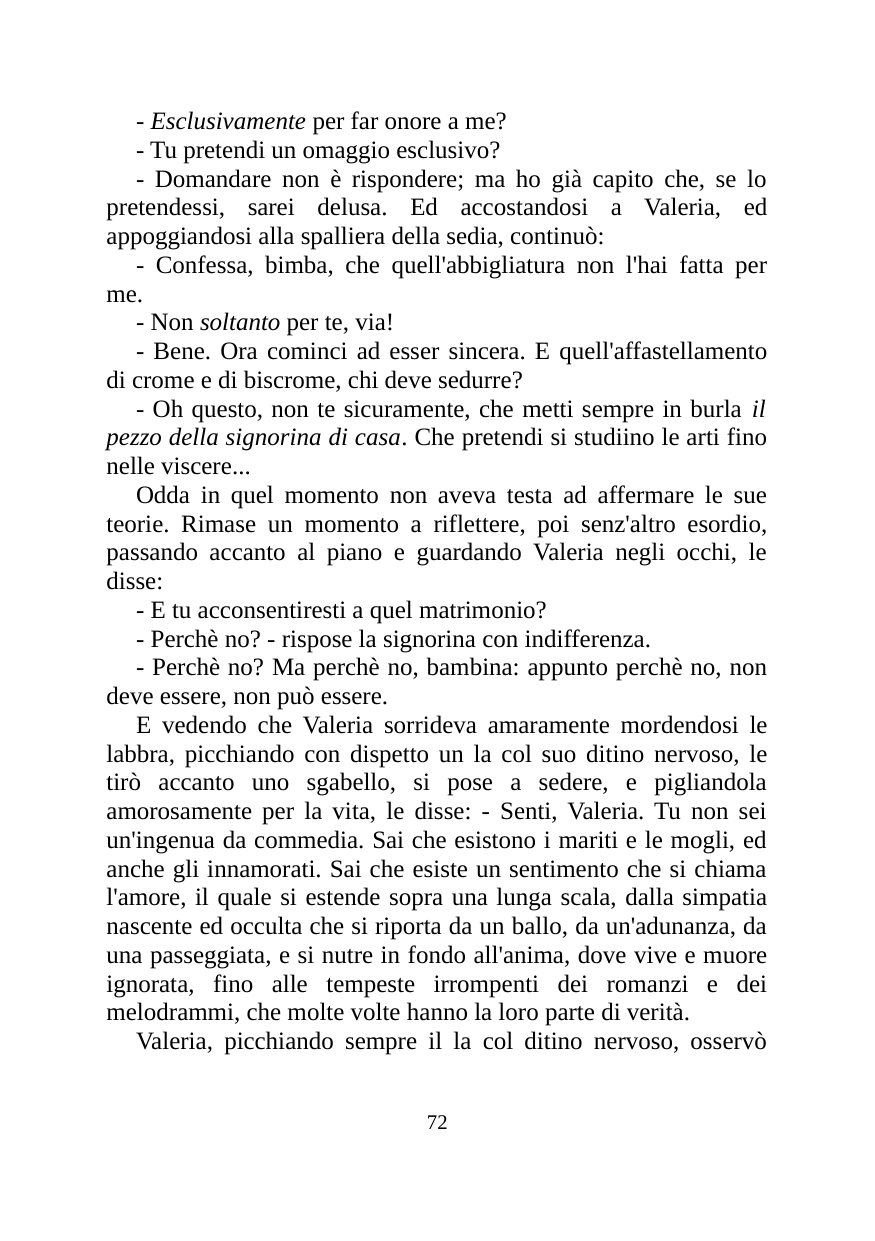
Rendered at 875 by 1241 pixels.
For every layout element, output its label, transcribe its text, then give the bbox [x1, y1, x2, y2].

text - Oh questo, non te sicuramente, che metti sempre in burla il pezzo della signorina di casa. Che pretendi si studiino le arti fino nelle viscere... [106, 394, 768, 480]
text E vedendo che Valeria sorrideva amaramente mordendosi le labbra, picchiando con dispetto un la col suo ditino nervoso, le tirò accanto uno sgabello, si pose a sedere, e pigliandola amorosamente per la vita, le disse: - Senti, Valeria. Tu non sei un'ingenua da commedia. Sai che esistono i mariti e le mogli, ed anche gli innamorati. Sai che esiste un sentimento che si chiama l'amore, il quale si estende sopra una lunga scala, dalla simpatia nascente ed occulta che si riporta da un ballo, da un'adunanza, da una passeggiata, e si nutre in fondo all'anima, dove vive e muore ignorata, fino alle tempeste irrompenti dei romanzi e dei melodrammi, che molte volte hanno la loro parte di verità. [106, 710, 768, 1026]
text - Tu pretendi un omaggio esclusivo? [106, 135, 768, 164]
text Odda in quel momento non aveva testa ad affermare le sue teorie. Rimase un momento a riflettere, poi senz'altro esordio, passando accanto al piano e guardando Valeria negli occhi, le disse: [106, 480, 768, 595]
text - Confessa, bimba, che quell'abbigliatura non l'hai fatta per me. [106, 250, 768, 307]
text - Esclusivamente per far onore a me? [106, 106, 768, 135]
text - E tu acconsentiresti a quel matrimonio? [106, 595, 768, 624]
text - Domandare non è rispondere; ma ho già capito che, se lo pretendessi, sarei delusa. Ed accostandosi a Valeria, ed appoggiandosi alla spalliera della sedia, continuò: [106, 164, 768, 250]
text - Bene. Ora cominci ad esser sincera. E quell'affastellamento di crome e di biscrome, chi deve sedurre? [106, 336, 768, 394]
text Valeria, picchiando sempre il la col ditino nervoso, osservò [106, 1026, 768, 1055]
text - Perchè no? Ma perchè no, bambina: appunto perchè no, non deve essere, non può essere. [106, 652, 768, 710]
text - Perchè no? - rispose la signorina con indifferenza. [106, 624, 768, 652]
text - Non soltanto per te, via! [106, 307, 768, 336]
